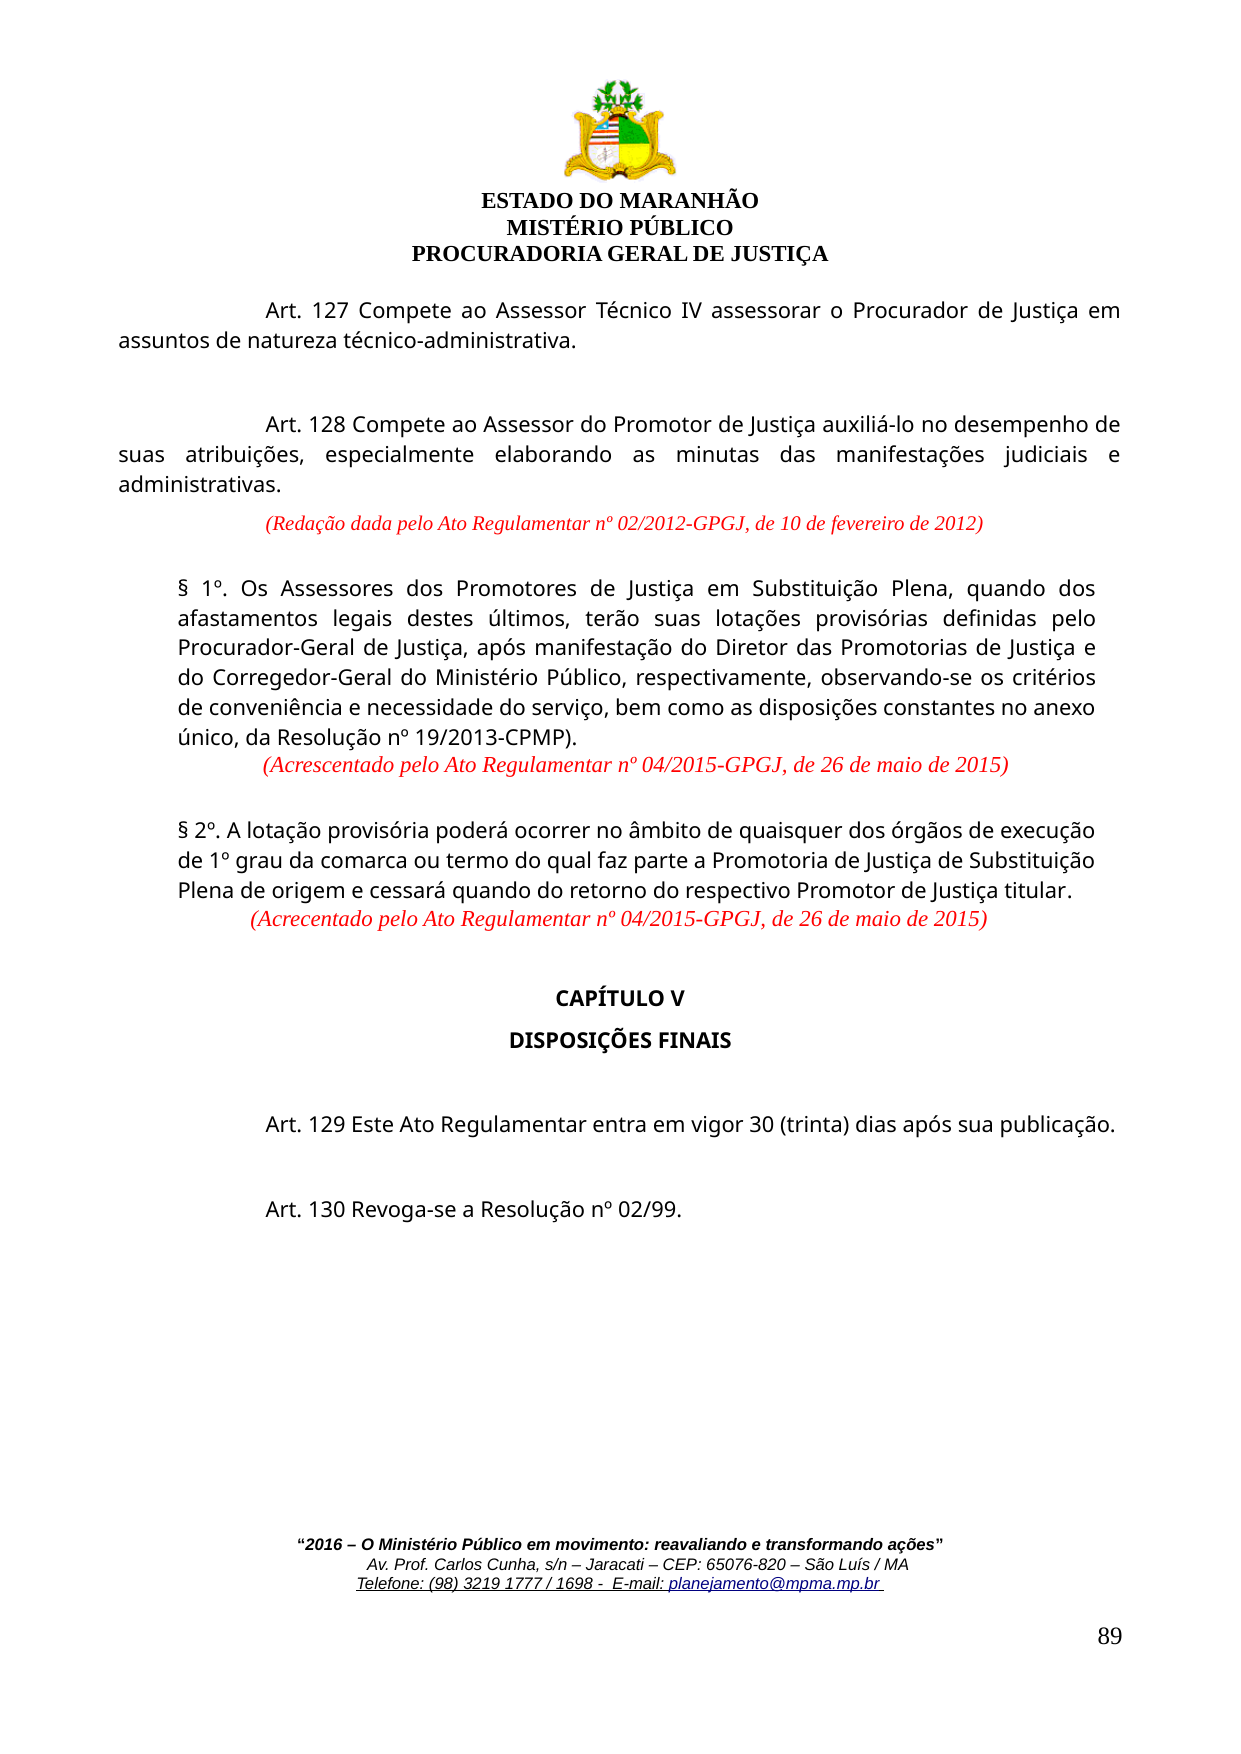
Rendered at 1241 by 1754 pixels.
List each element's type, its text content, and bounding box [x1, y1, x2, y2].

text Art. 128 Compete ao Assessor do Promotor de Justiça auxiliá-lo no desempenho de suas atribuições, especialmente elaborando as minutas das manifestações judiciais e administrativas. [118, 409, 1122, 499]
text CAPÍTULO V [118, 982, 1122, 1012]
text (Redação dada pelo Ato Regulamentar nº 02/2012-GPGJ, de 10 de fevereiro de 2012) [118, 511, 1122, 535]
text § 2º. A lotação provisória poderá ocorrer no âmbito de quaisquer dos órgãos de execução de 1º grau da comarca ou termo do qual faz parte a Promotoria de Justiça de Substituição Plena de origem e cessará quando do retorno do respectivo Promotor de Justiça titular. [177, 815, 1097, 905]
text Art. 127 Compete ao Assessor Técnico IV assessorar o Procurador de Justiça em assuntos de natureza técnico-administrativa. [118, 295, 1122, 354]
text DISPOSIÇÕES FINAIS [118, 1025, 1122, 1054]
text § 1º. Os Assessores dos Promotores de Justiça em Substituição Plena, quando dos afastamentos legais destes últimos, terão suas lotações provisórias definidas pelo Procurador-Geral de Justiça, após manifestação do Diretor das Promotorias de Justiça e do Corregedor-Geral do Ministério Público, respectivamente, observando-se os critérios de conveniência e necessidade do serviço, bem como as disposições constantes no anexo único, da Resolução nº 19/2013-CPMP). [177, 573, 1097, 752]
text Art. 129 Este Ato Regulamentar entra em vigor 30 (trinta) dias após sua publicação. [118, 1109, 1122, 1139]
text Art. 130 Revoga-se a Resolução nº 02/99. [118, 1194, 1122, 1224]
text (Acrecentado pelo Ato Regulamentar nº 04/2015-GPGJ, de 26 de maio de 2015) [118, 905, 1122, 931]
text (Acrescentado pelo Ato Regulamentar nº 04/2015-GPGJ, de 26 de maio de 2015) [177, 752, 1097, 778]
